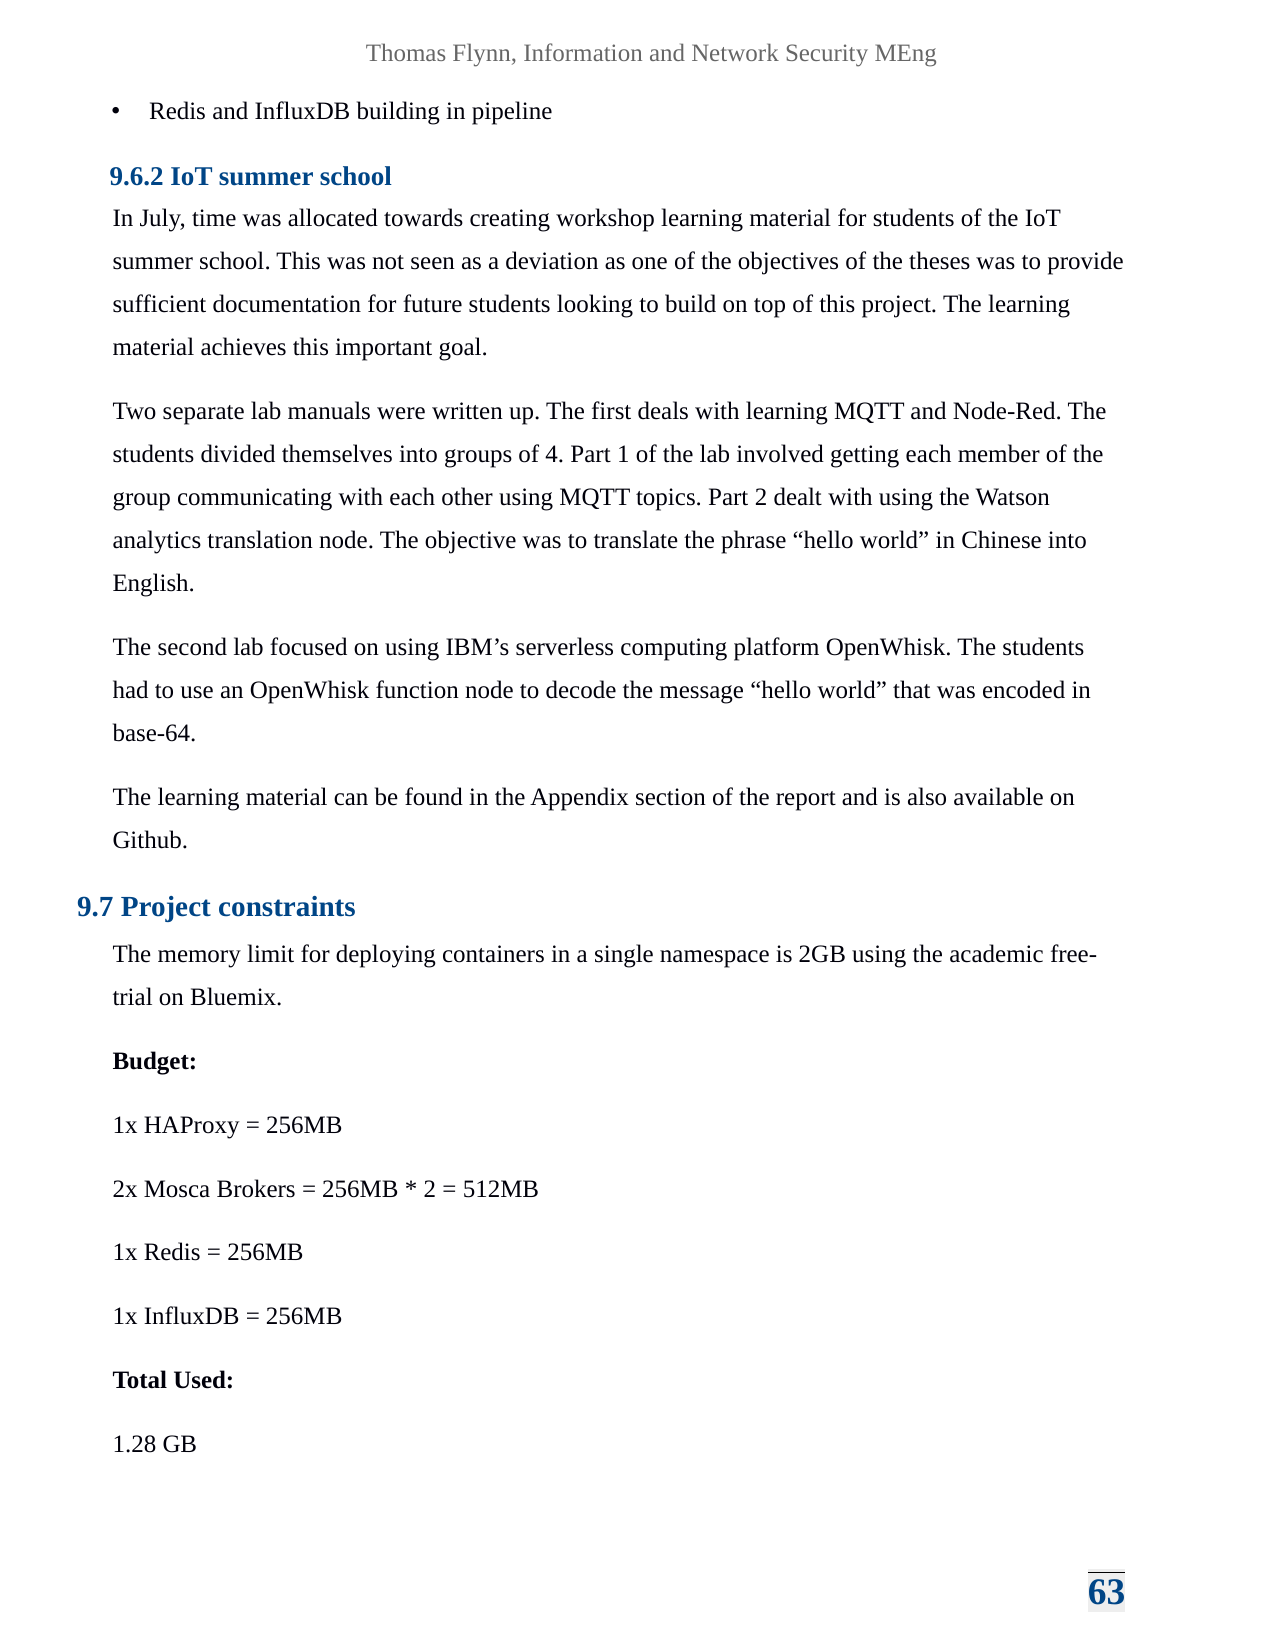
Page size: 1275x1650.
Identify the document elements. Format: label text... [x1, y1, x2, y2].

text The memory limit for deploying containers in a single namespace is 2GB using the academic free-trial on Bluemix. [112, 939, 1125, 1011]
text Total Used: [112, 1365, 1125, 1394]
text In July, time was allocated towards creating workshop learning material for students of the IoT summer school. This was not seen as a deviation as one of the objectives of the theses was to provide sufficient documentation for future students looking to build on top of this project. The learning material achieves this important goal. [112, 203, 1125, 361]
text 2x Mosca Brokers = 256MB * 2 = 512MB [112, 1174, 1125, 1202]
text Two separate lab manuals were written up. The first deals with learning MQTT and Node-Red. The students divided themselves into groups of 4. Part 1 of the lab involved getting each member of the group communicating with each other using MQTT topics. Part 2 dealt with using the Watson analytics translation node. The objective was to translate the phrase “hello world” in Chinese into English. [112, 396, 1125, 597]
text Budget: [112, 1046, 1125, 1075]
text 1x HAProxy = 256MB [112, 1110, 1125, 1139]
text 1x Redis = 256MB [112, 1237, 1125, 1266]
text The second lab focused on using IBM’s serverless computing platform OpenWhisk. The students had to use an OpenWhisk function node to decode the message “hello world” that was encoded in base-64. [112, 632, 1125, 747]
subtitle 9.6.2 IoT summer school [109, 160, 1125, 191]
subtitle 9.7 Project constraints [74, 889, 1125, 922]
list Redis and InfluxDB building in pipeline [111, 96, 1125, 125]
text 1x InfluxDB = 256MB [112, 1301, 1125, 1330]
text The learning material can be found in the Appendix section of the report and is also available on Github. [112, 782, 1125, 854]
text 1.28 GB [112, 1429, 1125, 1457]
